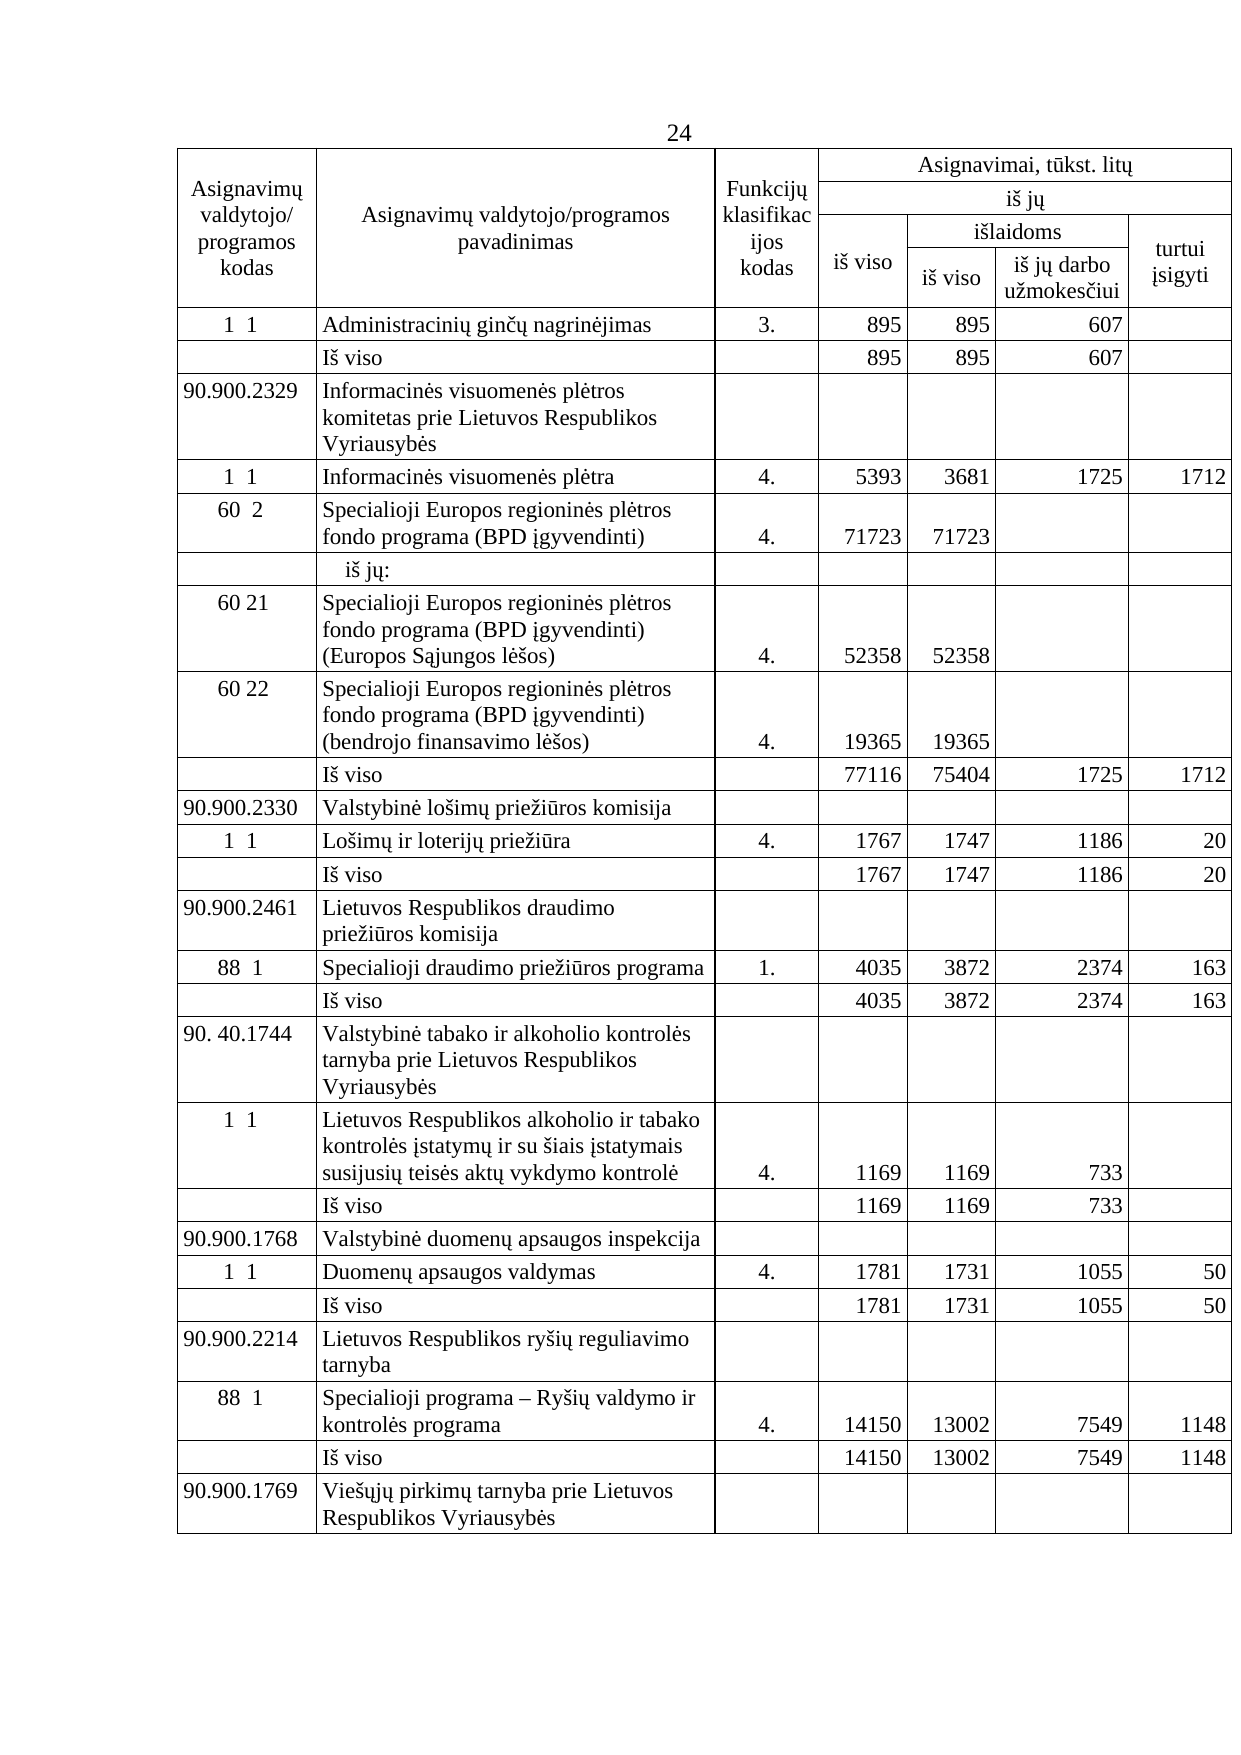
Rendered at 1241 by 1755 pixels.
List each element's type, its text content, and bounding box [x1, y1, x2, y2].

table_cell Specialioji draudimo priežiūros programa [317, 951, 714, 983]
table_cell 4035 [819, 951, 907, 983]
table_cell 4. [716, 825, 818, 857]
table_cell [908, 1474, 995, 1533]
table_cell 1731 [908, 1256, 995, 1288]
table_cell [908, 374, 995, 459]
table_cell 1 1 [178, 1103, 316, 1188]
table_cell [996, 1222, 1128, 1254]
table_cell 20 [1129, 825, 1231, 857]
table_cell 733 [996, 1189, 1128, 1221]
table_cell 88 1 [178, 951, 316, 983]
table_cell [908, 1017, 995, 1102]
table_cell [1129, 374, 1231, 459]
table_cell 895 [908, 308, 995, 340]
table_cell 71723 [819, 494, 907, 552]
table_cell 4. [716, 586, 818, 671]
table_cell [819, 1474, 907, 1533]
table_cell [1129, 1474, 1231, 1533]
table_cell iš viso [819, 215, 907, 307]
table_cell [819, 374, 907, 459]
table_cell 1747 [908, 825, 995, 857]
table_cell 4. [716, 1103, 818, 1188]
table_cell 90.900.2329 [178, 374, 316, 459]
table_cell 19365 [819, 672, 907, 757]
table_cell [716, 791, 818, 824]
table_cell Iš viso [317, 1289, 714, 1321]
table_cell [996, 586, 1128, 671]
table_cell [996, 1017, 1128, 1102]
table_cell Iš viso [317, 758, 714, 790]
table_cell 1148 [1129, 1382, 1231, 1440]
table_cell [716, 341, 818, 373]
table_cell 895 [819, 308, 907, 340]
table_cell iš viso [908, 248, 995, 307]
table_cell [1129, 891, 1231, 950]
table_cell 1 1 [178, 460, 316, 492]
table_cell 4. [716, 460, 818, 492]
table_cell 1725 [996, 460, 1128, 492]
table_cell 4035 [819, 984, 907, 1016]
table_cell Lošimų ir loterijų priežiūra [317, 825, 714, 857]
table_cell 75404 [908, 758, 995, 790]
table_cell 1725 [996, 758, 1128, 790]
table_cell [908, 891, 995, 950]
table_cell 1169 [908, 1103, 995, 1188]
table_cell Specialioji programa – Ryšių valdymo ir kontrolės programa [317, 1382, 714, 1440]
table_cell 4. [716, 672, 818, 757]
table_cell [178, 1189, 316, 1221]
table_cell 90.900.1769 [178, 1474, 316, 1533]
table_cell 60 22 [178, 672, 316, 757]
table_cell 895 [819, 341, 907, 373]
table_cell [716, 1289, 818, 1321]
table_cell Lietuvos Respublikos alkoholio ir tabako kontrolės įstatymų ir su šiais įstatymais susijusių teisės aktų vykdymo kontrolė [317, 1103, 714, 1188]
table_cell 19365 [908, 672, 995, 757]
table_cell Informacinės visuomenės plėtros komitetas prie Lietuvos Respublikos Vyriausybės [317, 374, 714, 459]
table_cell 2374 [996, 951, 1128, 983]
table_cell [1129, 1189, 1231, 1221]
table_cell [178, 984, 316, 1016]
table_cell Valstybinė duomenų apsaugos inspekcija [317, 1222, 714, 1254]
table_header Asignavimų valdytojo/programos pavadinimas [317, 149, 714, 307]
table_cell [178, 1441, 316, 1473]
table_cell [908, 553, 995, 585]
table_cell [716, 553, 818, 585]
table_cell [178, 553, 316, 585]
table_cell [908, 1222, 995, 1254]
table_cell 50 [1129, 1289, 1231, 1321]
table_cell [1129, 553, 1231, 585]
table_cell iš jų [819, 182, 1231, 214]
table_cell 1169 [819, 1103, 907, 1188]
table_cell Specialioji Europos regioninės plėtros fondo programa (BPD įgyvendinti) (Europos Sąjungos lėšos) [317, 586, 714, 671]
table_cell [716, 1017, 818, 1102]
table_cell 88 1 [178, 1382, 316, 1440]
table_cell 3872 [908, 984, 995, 1016]
table_cell [716, 1189, 818, 1221]
table_cell turtui įsigyti [1129, 215, 1231, 307]
table_cell [178, 341, 316, 373]
table_cell iš jų: [317, 553, 714, 585]
table_cell iš jų darbo užmokesčiui [996, 248, 1128, 307]
table_header Asignavimų valdytojo/ programos kodas [178, 149, 316, 307]
table_cell [178, 858, 316, 890]
table_cell Iš viso [317, 1189, 714, 1221]
table_cell 1186 [996, 825, 1128, 857]
table_cell 4. [716, 494, 818, 552]
table_cell 1169 [908, 1189, 995, 1221]
table_cell 52358 [908, 586, 995, 671]
table_cell 1747 [908, 858, 995, 890]
table_cell 90.900.1768 [178, 1222, 316, 1254]
table_cell [716, 1441, 818, 1473]
table_cell Duomenų apsaugos valdymas [317, 1256, 714, 1288]
table_cell Lietuvos Respublikos draudimo priežiūros komisija [317, 891, 714, 950]
table_cell 895 [908, 341, 995, 373]
table_cell 1186 [996, 858, 1128, 890]
table_cell išlaidoms [908, 215, 1128, 247]
table_cell Specialioji Europos regioninės plėtros fondo programa (BPD įgyvendinti) (bendrojo finansavimo lėšos) [317, 672, 714, 757]
table_cell [716, 1322, 818, 1381]
table_cell 1148 [1129, 1441, 1231, 1473]
table_cell [908, 1322, 995, 1381]
table_cell 60 2 [178, 494, 316, 552]
table_cell 3681 [908, 460, 995, 492]
table_cell [716, 891, 818, 950]
table_cell [178, 758, 316, 790]
table_cell [1129, 1103, 1231, 1188]
table_cell [1129, 586, 1231, 671]
table_cell 90.900.2214 [178, 1322, 316, 1381]
table_cell 163 [1129, 984, 1231, 1016]
table_cell 77116 [819, 758, 907, 790]
table_cell Administracinių ginčų nagrinėjimas [317, 308, 714, 340]
table_cell 2374 [996, 984, 1128, 1016]
table_cell 163 [1129, 951, 1231, 983]
table_cell 7549 [996, 1441, 1128, 1473]
table_cell [819, 791, 907, 824]
table_cell 13002 [908, 1441, 995, 1473]
table_cell [996, 374, 1128, 459]
table_cell Iš viso [317, 1441, 714, 1473]
table_cell Lietuvos Respublikos ryšių reguliavimo tarnyba [317, 1322, 714, 1381]
table_cell 71723 [908, 494, 995, 552]
table_cell 607 [996, 341, 1128, 373]
table_cell 1169 [819, 1189, 907, 1221]
table_cell 1 1 [178, 1256, 316, 1288]
table_cell [996, 1474, 1128, 1533]
table_cell [819, 1222, 907, 1254]
table_cell [716, 758, 818, 790]
table_cell [996, 891, 1128, 950]
table_cell Viešųjų pirkimų tarnyba prie Lietuvos Respublikos Vyriausybės [317, 1474, 714, 1533]
table_cell Iš viso [317, 984, 714, 1016]
table_cell 4. [716, 1256, 818, 1288]
table_cell 52358 [819, 586, 907, 671]
table_cell [996, 494, 1128, 552]
table_cell 60 21 [178, 586, 316, 671]
table_cell Iš viso [317, 858, 714, 890]
table_cell [996, 791, 1128, 824]
table_cell [716, 374, 818, 459]
table_cell [1129, 1322, 1231, 1381]
table_cell [819, 891, 907, 950]
table_cell Valstybinė lošimų priežiūros komisija [317, 791, 714, 824]
table_cell 1767 [819, 825, 907, 857]
table_cell [1129, 341, 1231, 373]
table_cell 1781 [819, 1256, 907, 1288]
table_cell 1731 [908, 1289, 995, 1321]
table_cell 90.900.2461 [178, 891, 316, 950]
table_cell 4. [716, 1382, 818, 1440]
table_cell Valstybinė tabako ir alkoholio kontrolės tarnyba prie Lietuvos Respublikos Vyriausybės [317, 1017, 714, 1102]
table_cell [1129, 494, 1231, 552]
table_cell [908, 791, 995, 824]
table_cell 13002 [908, 1382, 995, 1440]
table_cell [716, 1474, 818, 1533]
table_cell 1767 [819, 858, 907, 890]
table_cell 1712 [1129, 758, 1231, 790]
table_cell 90.900.2330 [178, 791, 316, 824]
table_cell 1712 [1129, 460, 1231, 492]
table_cell 3. [716, 308, 818, 340]
table_cell 7549 [996, 1382, 1128, 1440]
table_cell 1. [716, 951, 818, 983]
table_cell 607 [996, 308, 1128, 340]
table_cell 5393 [819, 460, 907, 492]
table_cell Specialioji Europos regioninės plėtros fondo programa (BPD įgyvendinti) [317, 494, 714, 552]
table_cell [178, 1289, 316, 1321]
table_cell [996, 1322, 1128, 1381]
table_cell [716, 1222, 818, 1254]
table_cell [819, 1322, 907, 1381]
table_cell [716, 858, 818, 890]
table_cell [1129, 308, 1231, 340]
table_cell [1129, 1222, 1231, 1254]
table_cell 90. 40.1744 [178, 1017, 316, 1102]
table_cell 14150 [819, 1382, 907, 1440]
table_cell 14150 [819, 1441, 907, 1473]
table_cell [996, 672, 1128, 757]
table_cell 733 [996, 1103, 1128, 1188]
table_cell [1129, 791, 1231, 824]
table_header Funkcijų klasifikacijos kodas [716, 149, 818, 307]
table_cell [819, 1017, 907, 1102]
table_cell [996, 553, 1128, 585]
table_cell 50 [1129, 1256, 1231, 1288]
table_cell 1055 [996, 1289, 1128, 1321]
table_cell 1055 [996, 1256, 1128, 1288]
table_cell 3872 [908, 951, 995, 983]
table_cell Iš viso [317, 341, 714, 373]
table_cell [1129, 672, 1231, 757]
table_cell 1 1 [178, 825, 316, 857]
table_cell [716, 984, 818, 1016]
table_cell 1781 [819, 1289, 907, 1321]
table_cell [1129, 1017, 1231, 1102]
table_cell [819, 553, 907, 585]
table_cell 20 [1129, 858, 1231, 890]
table_header Asignavimai, tūkst. litų [819, 149, 1231, 181]
table_cell 1 1 [178, 308, 316, 340]
table_cell Informacinės visuomenės plėtra [317, 460, 714, 492]
